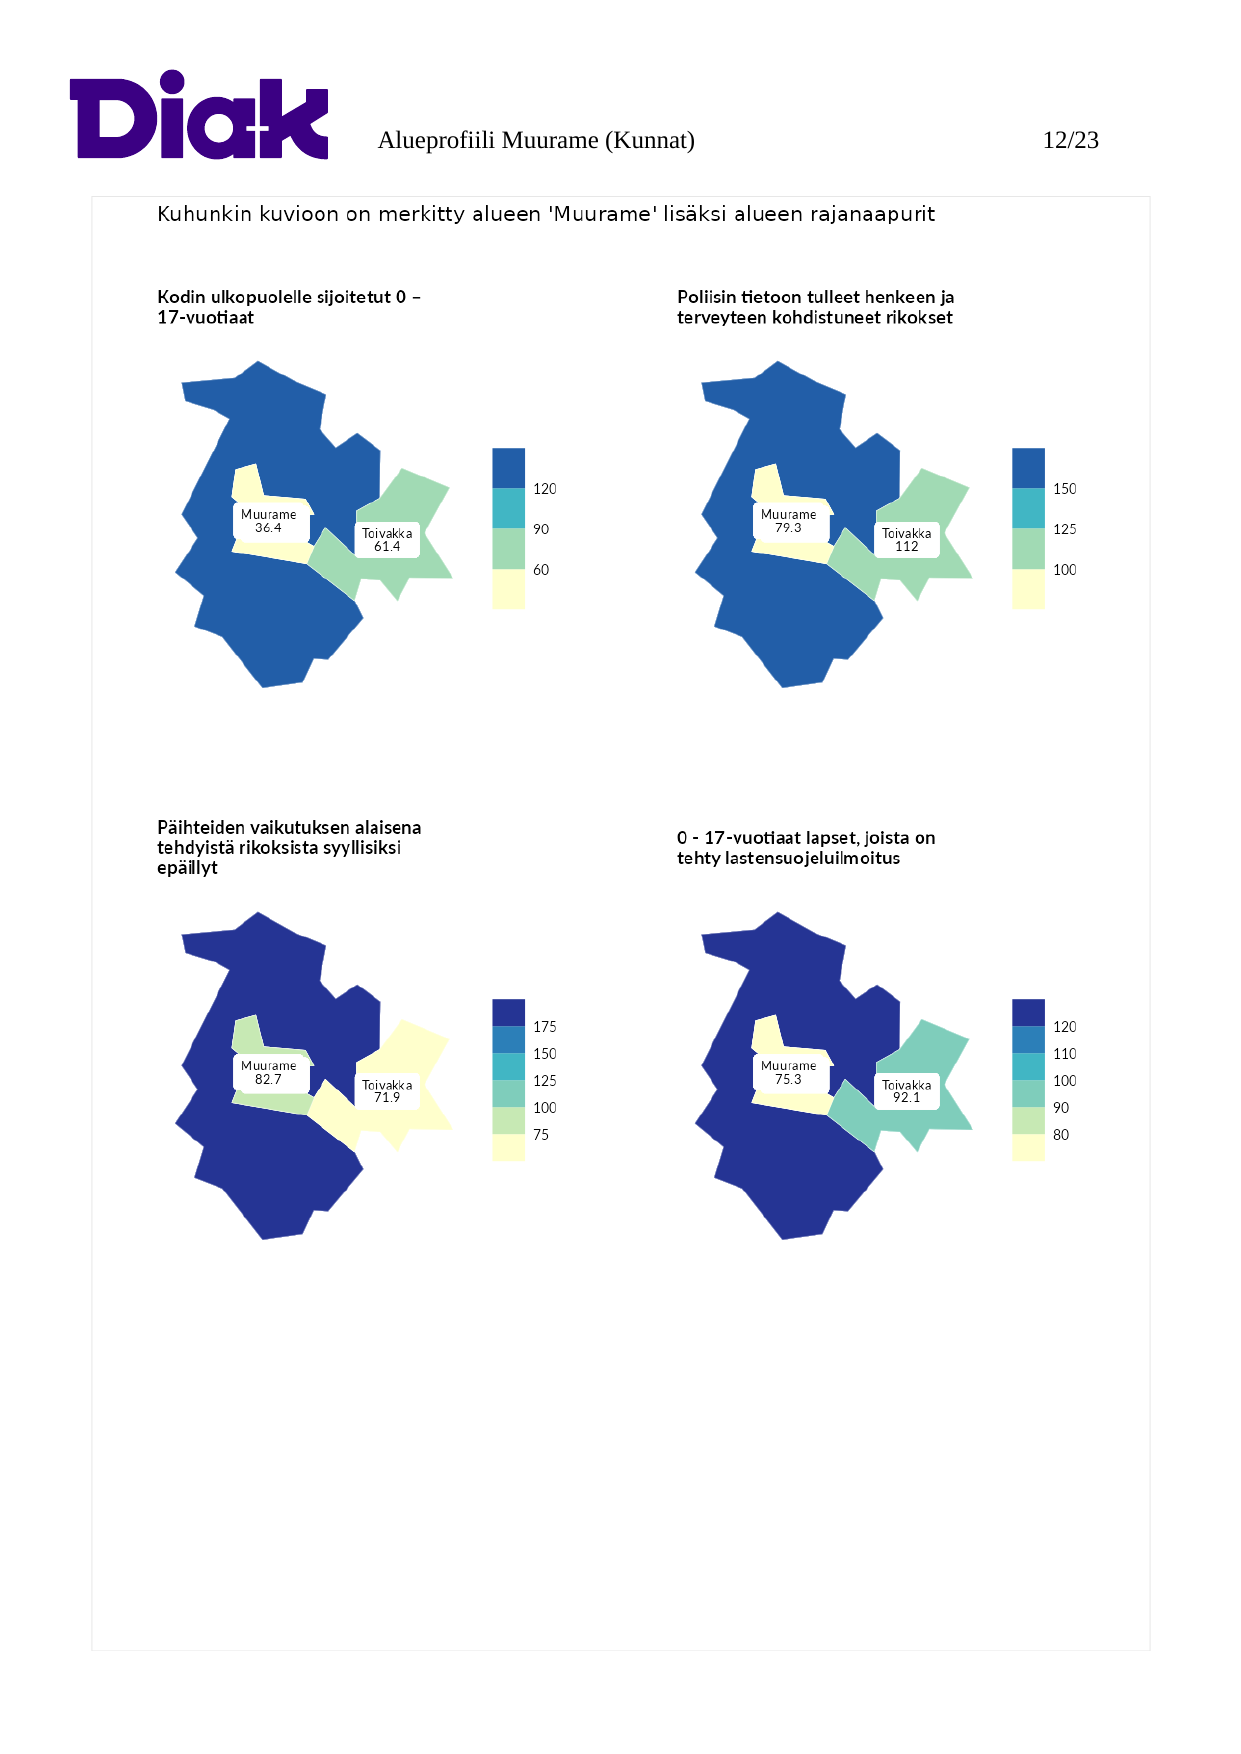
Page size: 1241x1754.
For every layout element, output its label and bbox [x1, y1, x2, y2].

picture [61, 196, 1179, 1651]
